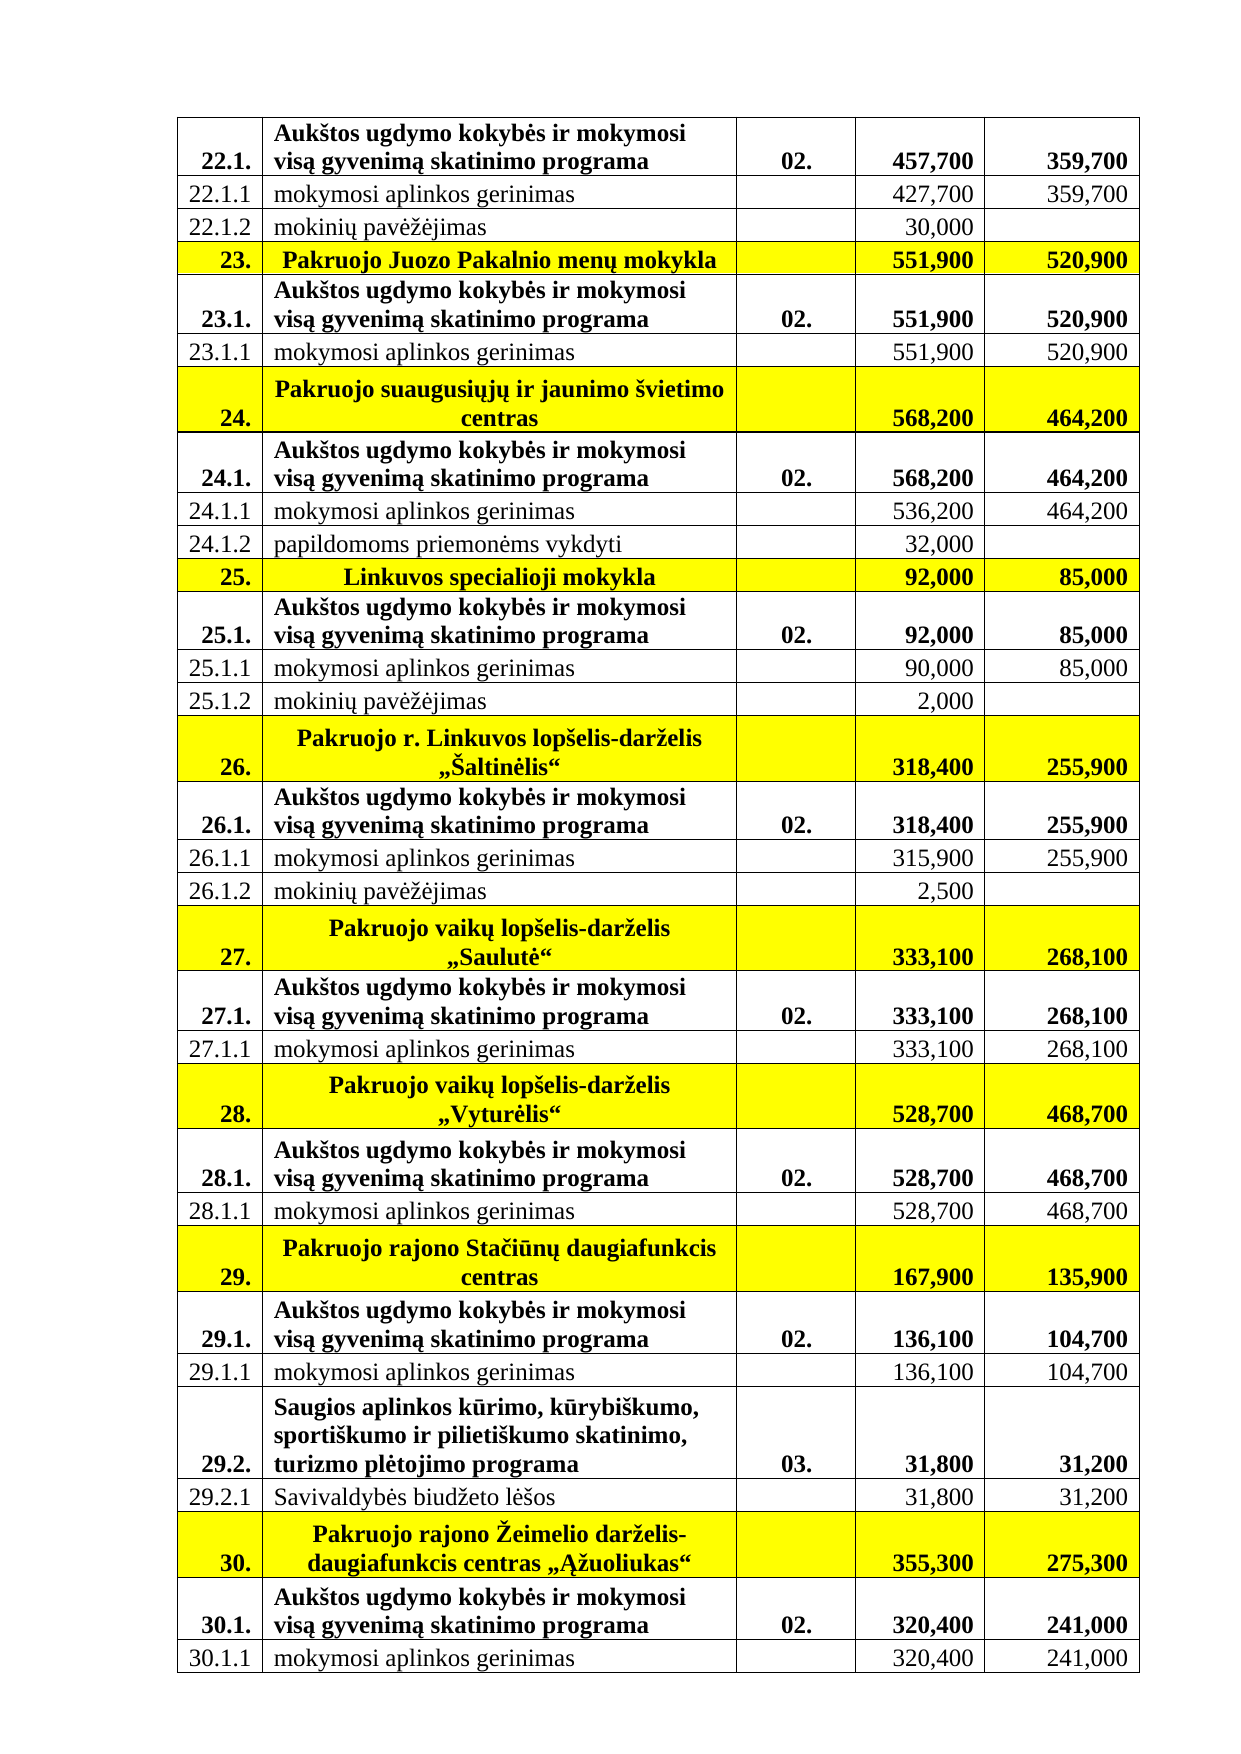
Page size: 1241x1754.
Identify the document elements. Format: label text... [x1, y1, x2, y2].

table_cell 85,000 [985, 650, 1139, 682]
table_cell 241,000 [985, 1640, 1139, 1672]
table_cell 29.1. [178, 1292, 262, 1353]
table_cell 29. [178, 1226, 262, 1291]
table_cell 2,000 [856, 683, 984, 715]
table_cell 318,400 [856, 782, 984, 839]
table_cell Aukštos ugdymo kokybės ir mokymosi visą gyvenimą skatinimo programa [263, 1578, 736, 1639]
table_cell 30,000 [856, 209, 984, 241]
table_cell 268,100 [985, 971, 1139, 1030]
table_cell [737, 526, 855, 558]
table_cell mokinių pavėžėjimas [263, 683, 736, 715]
table_cell 355,300 [856, 1512, 984, 1577]
table_cell [985, 683, 1139, 715]
table_cell 29.2.1 [178, 1479, 262, 1511]
table_cell 2,500 [856, 873, 984, 905]
table_cell 23. [178, 242, 262, 273]
table_cell 551,900 [856, 334, 984, 366]
table_cell [737, 906, 855, 970]
table_cell [737, 334, 855, 366]
table_cell Pakruojo vaikų lopšelis-darželis „Saulutė“ [263, 906, 736, 970]
table_cell 31,200 [985, 1479, 1139, 1511]
table_cell mokymosi aplinkos gerinimas [263, 176, 736, 208]
table_cell 23.1.1 [178, 334, 262, 366]
table_cell 468,700 [985, 1129, 1139, 1192]
table_cell [737, 493, 855, 525]
table_cell 92,000 [856, 592, 984, 649]
table_cell [737, 209, 855, 241]
table_cell 26.1. [178, 782, 262, 839]
table_cell 27. [178, 906, 262, 970]
table_cell 28.1. [178, 1129, 262, 1192]
table_cell 30. [178, 1512, 262, 1577]
table_cell 520,900 [985, 334, 1139, 366]
table_cell [737, 1031, 855, 1062]
table_cell [737, 716, 855, 781]
table_cell [737, 1193, 855, 1225]
table_cell 02. [737, 592, 855, 649]
table_cell 26. [178, 716, 262, 781]
table_cell 30.1. [178, 1578, 262, 1639]
table_cell 320,400 [856, 1578, 984, 1639]
table_cell Aukštos ugdymo kokybės ir mokymosi visą gyvenimą skatinimo programa [263, 275, 736, 333]
table_cell mokymosi aplinkos gerinimas [263, 1640, 736, 1672]
table_cell 31,200 [985, 1387, 1139, 1478]
table_cell 27.1.1 [178, 1031, 262, 1062]
table_cell 90,000 [856, 650, 984, 682]
table_cell 464,200 [985, 433, 1139, 492]
table_cell 464,200 [985, 367, 1139, 431]
table_cell 26.1.2 [178, 873, 262, 905]
table_cell mokymosi aplinkos gerinimas [263, 650, 736, 682]
table_cell 85,000 [985, 592, 1139, 649]
table_cell [985, 526, 1139, 558]
table_cell [737, 1064, 855, 1128]
table_cell 536,200 [856, 493, 984, 525]
table_cell 333,100 [856, 971, 984, 1030]
table_cell Pakruojo rajono Stačiūnų daugiafunkcis centras [263, 1226, 736, 1291]
table_cell 22.1. [178, 118, 262, 175]
table_cell Aukštos ugdymo kokybės ir mokymosi visą gyvenimą skatinimo programa [263, 433, 736, 492]
table_cell 02. [737, 433, 855, 492]
table_cell [737, 176, 855, 208]
table_cell 315,900 [856, 840, 984, 872]
table_cell 02. [737, 1578, 855, 1639]
table_cell [737, 683, 855, 715]
table_cell 427,700 [856, 176, 984, 208]
table_cell 104,700 [985, 1354, 1139, 1386]
table_cell 03. [737, 1387, 855, 1478]
table_cell [737, 1479, 855, 1511]
table_cell 241,000 [985, 1578, 1139, 1639]
table_cell [737, 1512, 855, 1577]
table_cell mokinių pavėžėjimas [263, 209, 736, 241]
table_cell mokymosi aplinkos gerinimas [263, 1193, 736, 1225]
table_cell 457,700 [856, 118, 984, 175]
table_cell Saugios aplinkos kūrimo, kūrybiškumo, sportiškumo ir pilietiškumo skatinimo, turizmo plėtojimo programa [263, 1387, 736, 1478]
table_cell 26.1.1 [178, 840, 262, 872]
table_cell 320,400 [856, 1640, 984, 1672]
table_cell 92,000 [856, 559, 984, 591]
table_cell [737, 1226, 855, 1291]
table_cell 25.1. [178, 592, 262, 649]
table_cell 24.1. [178, 433, 262, 492]
table_cell mokymosi aplinkos gerinimas [263, 1031, 736, 1062]
table_cell 318,400 [856, 716, 984, 781]
table_cell Aukštos ugdymo kokybės ir mokymosi visą gyvenimą skatinimo programa [263, 1292, 736, 1353]
table_cell 255,900 [985, 716, 1139, 781]
table_cell 135,900 [985, 1226, 1139, 1291]
table_cell [985, 873, 1139, 905]
table_cell 528,700 [856, 1064, 984, 1128]
table_cell mokymosi aplinkos gerinimas [263, 840, 736, 872]
table_cell [985, 209, 1139, 241]
table_cell papildomoms priemonėms vykdyti [263, 526, 736, 558]
table_cell 136,100 [856, 1292, 984, 1353]
table_cell 25. [178, 559, 262, 591]
table_cell mokinių pavėžėjimas [263, 873, 736, 905]
table_cell Linkuvos specialioji mokykla [263, 559, 736, 591]
table_cell Aukštos ugdymo kokybės ir mokymosi visą gyvenimą skatinimo programa [263, 118, 736, 175]
table_cell 24. [178, 367, 262, 431]
table_cell 464,200 [985, 493, 1139, 525]
table_cell 359,700 [985, 118, 1139, 175]
table_cell Aukštos ugdymo kokybės ir mokymosi visą gyvenimą skatinimo programa [263, 971, 736, 1030]
table_cell 02. [737, 971, 855, 1030]
table_cell 359,700 [985, 176, 1139, 208]
table_cell mokymosi aplinkos gerinimas [263, 493, 736, 525]
table_cell 29.2. [178, 1387, 262, 1478]
table_cell 24.1.2 [178, 526, 262, 558]
table_cell [737, 873, 855, 905]
table_cell Aukštos ugdymo kokybės ir mokymosi visą gyvenimą skatinimo programa [263, 592, 736, 649]
table_cell 268,100 [985, 906, 1139, 970]
table_cell 520,900 [985, 275, 1139, 333]
table_cell mokymosi aplinkos gerinimas [263, 1354, 736, 1386]
table_cell 28.1.1 [178, 1193, 262, 1225]
table_cell Pakruojo suaugusiųjų ir jaunimo švietimo centras [263, 367, 736, 431]
table_cell Pakruojo Juozo Pakalnio menų mokykla [263, 242, 736, 273]
table_cell [737, 1640, 855, 1672]
table_cell 30.1.1 [178, 1640, 262, 1672]
table_cell 32,000 [856, 526, 984, 558]
table_cell 02. [737, 275, 855, 333]
table_cell 528,700 [856, 1193, 984, 1225]
table_cell 255,900 [985, 840, 1139, 872]
table_cell 02. [737, 1292, 855, 1353]
table_cell 29.1.1 [178, 1354, 262, 1386]
table_cell 104,700 [985, 1292, 1139, 1353]
table_cell 568,200 [856, 367, 984, 431]
table_cell 31,800 [856, 1387, 984, 1478]
table_cell 468,700 [985, 1064, 1139, 1128]
table_cell 02. [737, 118, 855, 175]
table_cell 568,200 [856, 433, 984, 492]
table_cell 255,900 [985, 782, 1139, 839]
table_cell 268,100 [985, 1031, 1139, 1062]
table_cell 25.1.2 [178, 683, 262, 715]
table_cell Aukštos ugdymo kokybės ir mokymosi visą gyvenimą skatinimo programa [263, 1129, 736, 1192]
table_cell 528,700 [856, 1129, 984, 1192]
table_cell 28. [178, 1064, 262, 1128]
table_cell 24.1.1 [178, 493, 262, 525]
table_cell Aukštos ugdymo kokybės ir mokymosi visą gyvenimą skatinimo programa [263, 782, 736, 839]
table_cell 167,900 [856, 1226, 984, 1291]
table_cell [737, 559, 855, 591]
table_cell 23.1. [178, 275, 262, 333]
table_cell Savivaldybės biudžeto lėšos [263, 1479, 736, 1511]
table_cell 25.1.1 [178, 650, 262, 682]
table_cell Pakruojo rajono Žeimelio darželis-daugiafunkcis centras „Ąžuoliukas“ [263, 1512, 736, 1577]
table_cell 520,900 [985, 242, 1139, 273]
table_cell 02. [737, 1129, 855, 1192]
table_cell mokymosi aplinkos gerinimas [263, 334, 736, 366]
table_cell 136,100 [856, 1354, 984, 1386]
table_cell Pakruojo vaikų lopšelis-darželis „Vyturėlis“ [263, 1064, 736, 1128]
table_cell 275,300 [985, 1512, 1139, 1577]
table_cell 02. [737, 782, 855, 839]
table_cell 333,100 [856, 906, 984, 970]
table_cell 27.1. [178, 971, 262, 1030]
table_cell 333,100 [856, 1031, 984, 1062]
table_cell [737, 1354, 855, 1386]
table_cell 551,900 [856, 242, 984, 273]
table_cell [737, 650, 855, 682]
table_cell 551,900 [856, 275, 984, 333]
table_cell 85,000 [985, 559, 1139, 591]
table_cell 22.1.2 [178, 209, 262, 241]
table_cell [737, 840, 855, 872]
table_cell 31,800 [856, 1479, 984, 1511]
table_cell 22.1.1 [178, 176, 262, 208]
table_cell 468,700 [985, 1193, 1139, 1225]
table_cell [737, 242, 855, 273]
table_cell Pakruojo r. Linkuvos lopšelis-darželis „Šaltinėlis“ [263, 716, 736, 781]
table_cell [737, 367, 855, 431]
